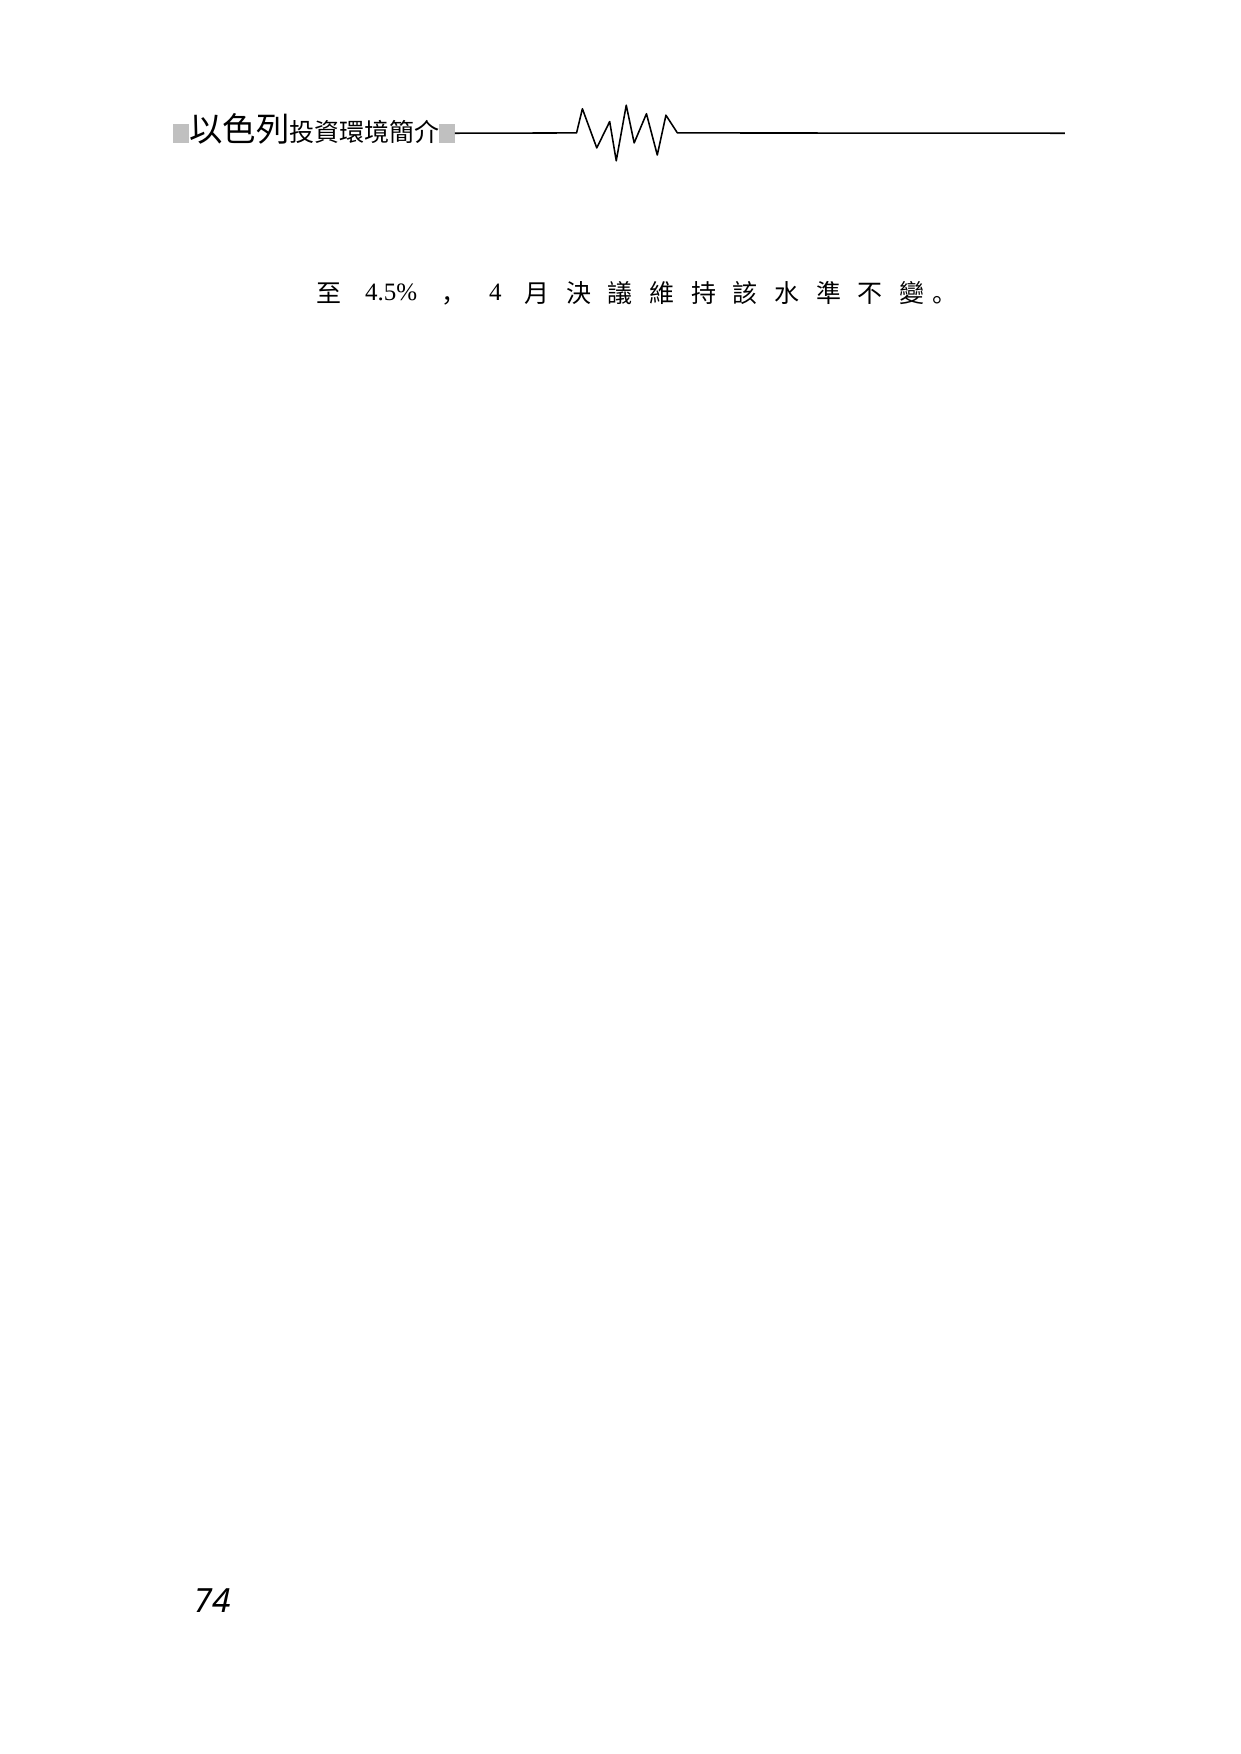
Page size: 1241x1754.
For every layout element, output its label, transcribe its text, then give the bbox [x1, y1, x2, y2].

text 至4.5%，4月決議維持該水準不變。 [281, 250, 1058, 313]
